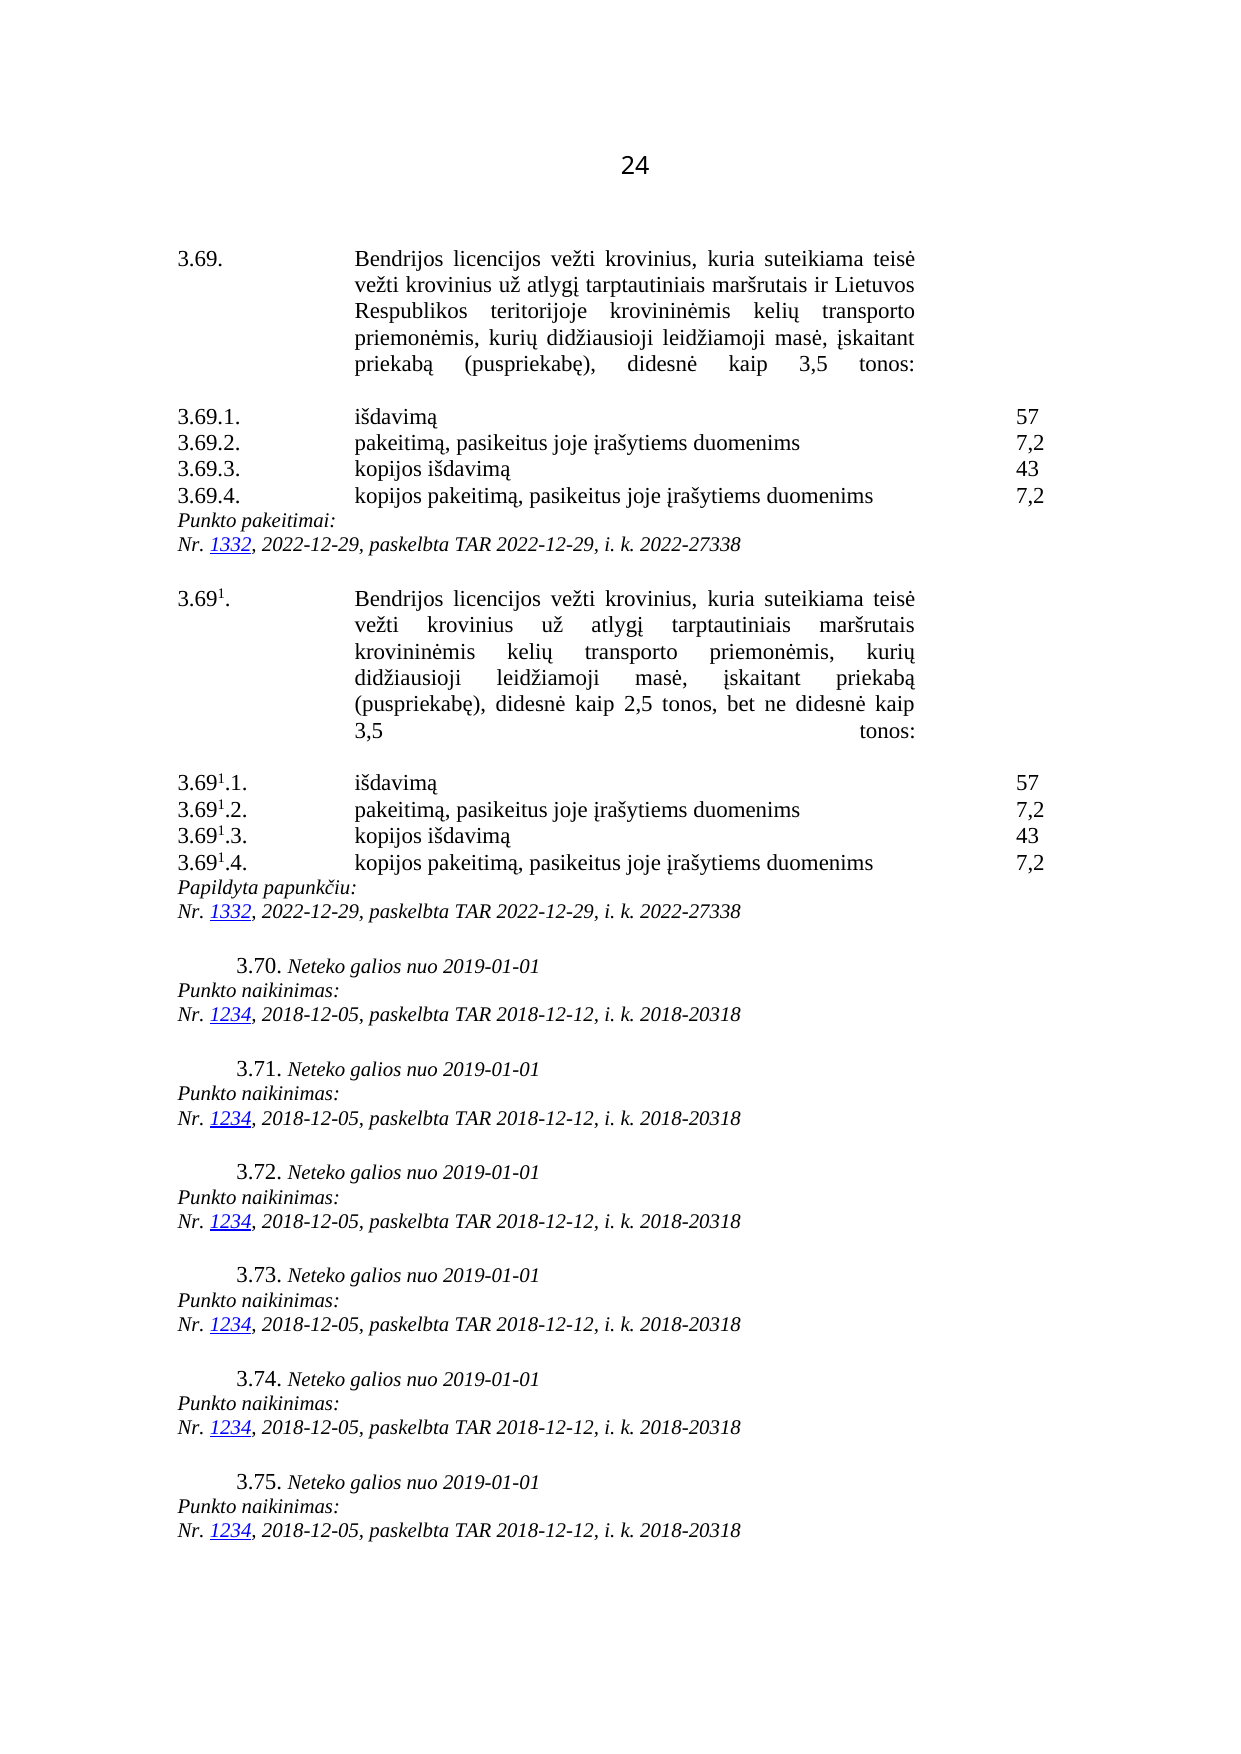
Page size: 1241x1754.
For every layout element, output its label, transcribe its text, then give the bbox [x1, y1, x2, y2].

text 3.69.1. išdavimą 57 [177, 403, 1092, 429]
text Punkto naikinimas: [177, 1288, 1092, 1312]
text Papildyta papunkčiu: [177, 875, 1092, 899]
text Nr. 1332, 2022-12-29, paskelbta TAR 2022-12-29, i. k. 2022-27338 [177, 899, 1092, 923]
text Nr. 1234, 2018-12-05, paskelbta TAR 2018-12-12, i. k. 2018-20318 [177, 1518, 1092, 1542]
text Nr. 1234, 2018-12-05, paskelbta TAR 2018-12-12, i. k. 2018-20318 [177, 1312, 1092, 1336]
text 3.70. Neteko galios nuo 2019-01-01 [177, 952, 1092, 978]
text Punkto naikinimas: [177, 978, 1092, 1002]
text 3.69.2. pakeitimą, pasikeitus joje įrašytiems duomenims 7,2 [177, 429, 1092, 455]
text 3.69.3. kopijos išdavimą 43 [177, 455, 1092, 482]
text 3.691.1. išdavimą 57 [177, 769, 1092, 796]
text 3.691.4. kopijos pakeitimą, pasikeitus joje įrašytiems duomenims 7,2 [177, 848, 1092, 875]
text 3.691.3. kopijos išdavimą 43 [177, 822, 1092, 848]
text 3.69.4. kopijos pakeitimą, pasikeitus joje įrašytiems duomenims 7,2 [177, 482, 1092, 508]
text Punkto naikinimas: [177, 1081, 1092, 1105]
text 3.71. Neteko galios nuo 2019-01-01 [177, 1055, 1092, 1081]
text Punkto naikinimas: [177, 1494, 1092, 1518]
text 3.75. Neteko galios nuo 2019-01-01 [177, 1468, 1092, 1494]
text 3.73. Neteko galios nuo 2019-01-01 [177, 1261, 1092, 1288]
text 3.691.2. pakeitimą, pasikeitus joje įrašytiems duomenims 7,2 [177, 796, 1092, 822]
text Punkto pakeitimai: [177, 508, 1092, 532]
text Nr. 1234, 2018-12-05, paskelbta TAR 2018-12-12, i. k. 2018-20318 [177, 1415, 1092, 1439]
text 3.72. Neteko galios nuo 2019-01-01 [177, 1158, 1092, 1184]
text Punkto naikinimas: [177, 1184, 1092, 1209]
text Nr. 1234, 2018-12-05, paskelbta TAR 2018-12-12, i. k. 2018-20318 [177, 1105, 1092, 1129]
text 3.74. Neteko galios nuo 2019-01-01 [177, 1365, 1092, 1391]
text Nr. 1332, 2022-12-29, paskelbta TAR 2022-12-29, i. k. 2022-27338 [177, 532, 1092, 556]
text Nr. 1234, 2018-12-05, paskelbta TAR 2018-12-12, i. k. 2018-20318 [177, 1002, 1092, 1026]
text Nr. 1234, 2018-12-05, paskelbta TAR 2018-12-12, i. k. 2018-20318 [177, 1209, 1092, 1233]
text 3.691. Bendrijos licencijos vežti krovinius, kuria suteikiama teisė vežti krovinius už atlygį tarptautiniais maršrutais krovininėmis kelių transporto priemonėmis, kurių didžiausioji leidžiamoji masė, įskaitant priekabą (puspriekabę), didesnė kaip 2,5 tonos, bet ne didesnė kaip 3,5 tonos: [177, 585, 915, 769]
text Punkto naikinimas: [177, 1391, 1092, 1415]
text 3.69. Bendrijos licencijos vežti krovinius, kuria suteikiama teisė vežti krovinius už atlygį tarptautiniais maršrutais ir Lietuvos Respublikos teritorijoje krovininėmis kelių transporto priemonėmis, kurių didžiausioji leidžiamoji masė, įskaitant priekabą (puspriekabę), didesnė kaip 3,5 tonos: [177, 244, 915, 403]
